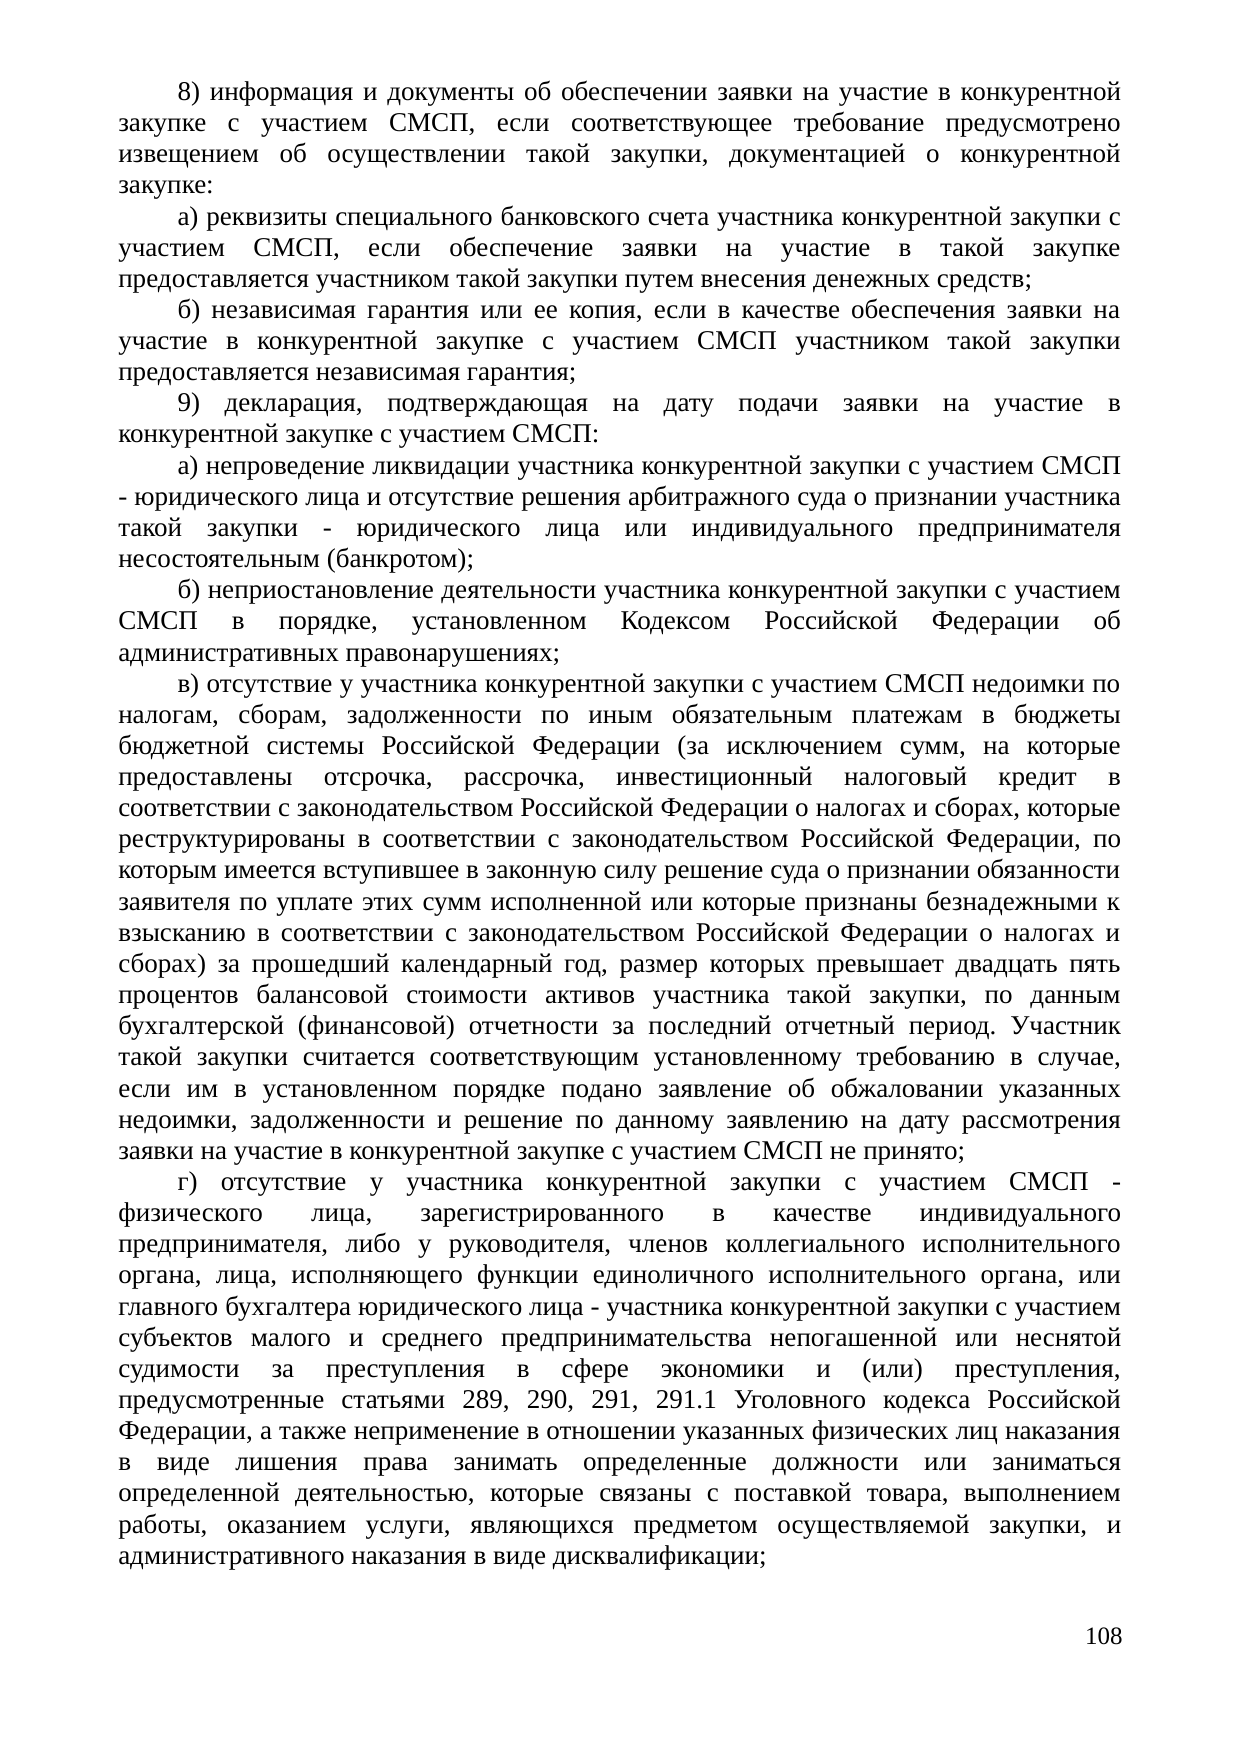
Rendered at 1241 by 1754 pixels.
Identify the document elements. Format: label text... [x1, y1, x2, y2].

text а) непроведение ликвидации участника конкурентной закупки с участием СМСП - юридического лица и отсутствие решения арбитражного суда о признании участника такой закупки - юридического лица или индивидуального предпринимателя несостоятельным (банкротом); [118, 449, 1122, 573]
text б) независимая гарантия или ее копия, если в качестве обеспечения заявки на участие в конкурентной закупке с участием СМСП участником такой закупки предоставляется независимая гарантия; [118, 293, 1122, 386]
text а) реквизиты специального банковского счета участника конкурентной закупки с участием СМСП, если обеспечение заявки на участие в такой закупке предоставляется участником такой закупки путем внесения денежных средств; [118, 199, 1122, 293]
text г) отсутствие у участника конкурентной закупки с участием СМСП - физического лица, зарегистрированного в качестве индивидуального предпринимателя, либо у руководителя, членов коллегиального исполнительного органа, лица, исполняющего функции единоличного исполнительного органа, или главного бухгалтера юридического лица - участника конкурентной закупки с участием субъектов малого и среднего предпринимательства непогашенной или неснятой судимости за преступления в сфере экономики и (или) преступления, предусмотренные статьями 289, 290, 291, 291.1 Уголовного кодекса Российской Федерации, а также неприменение в отношении указанных физических лиц наказания в виде лишения права занимать определенные должности или заниматься определенной деятельностью, которые связаны с поставкой товара, выполнением работы, оказанием услуги, являющихся предметом осуществляемой закупки, и административного наказания в виде дисквалификации; [118, 1165, 1122, 1570]
text 8) информация и документы об обеспечении заявки на участие в конкурентной закупке с участием СМСП, если соответствующее требование предусмотрено извещением об осуществлении такой закупки, документацией о конкурентной закупке: [118, 75, 1122, 199]
text 9) декларация, подтверждающая на дату подачи заявки на участие в конкурентной закупке с участием СМСП: [118, 386, 1122, 449]
text в) отсутствие у участника конкурентной закупки с участием СМСП недоимки по налогам, сборам, задолженности по иным обязательным платежам в бюджеты бюджетной системы Российской Федерации (за исключением сумм, на которые предоставлены отсрочка, рассрочка, инвестиционный налоговый кредит в соответствии с законодательством Российской Федерации о налогах и сборах, которые реструктурированы в соответствии с законодательством Российской Федерации, по которым имеется вступившее в законную силу решение суда о признании обязанности заявителя по уплате этих сумм исполненной или которые признаны безнадежными к взысканию в соответствии с законодательством Российской Федерации о налогах и сборах) за прошедший календарный год, размер которых превышает двадцать пять процентов балансовой стоимости активов участника такой закупки, по данным бухгалтерской (финансовой) отчетности за последний отчетный период. Участник такой закупки считается соответствующим установленному требованию в случае, если им в установленном порядке подано заявление об обжаловании указанных недоимки, задолженности и решение по данному заявлению на дату рассмотрения заявки на участие в конкурентной закупке с участием СМСП не принято; [118, 667, 1122, 1165]
text б) неприостановление деятельности участника конкурентной закупки с участием СМСП в порядке, установленном Кодексом Российской Федерации об административных правонарушениях; [118, 573, 1122, 667]
